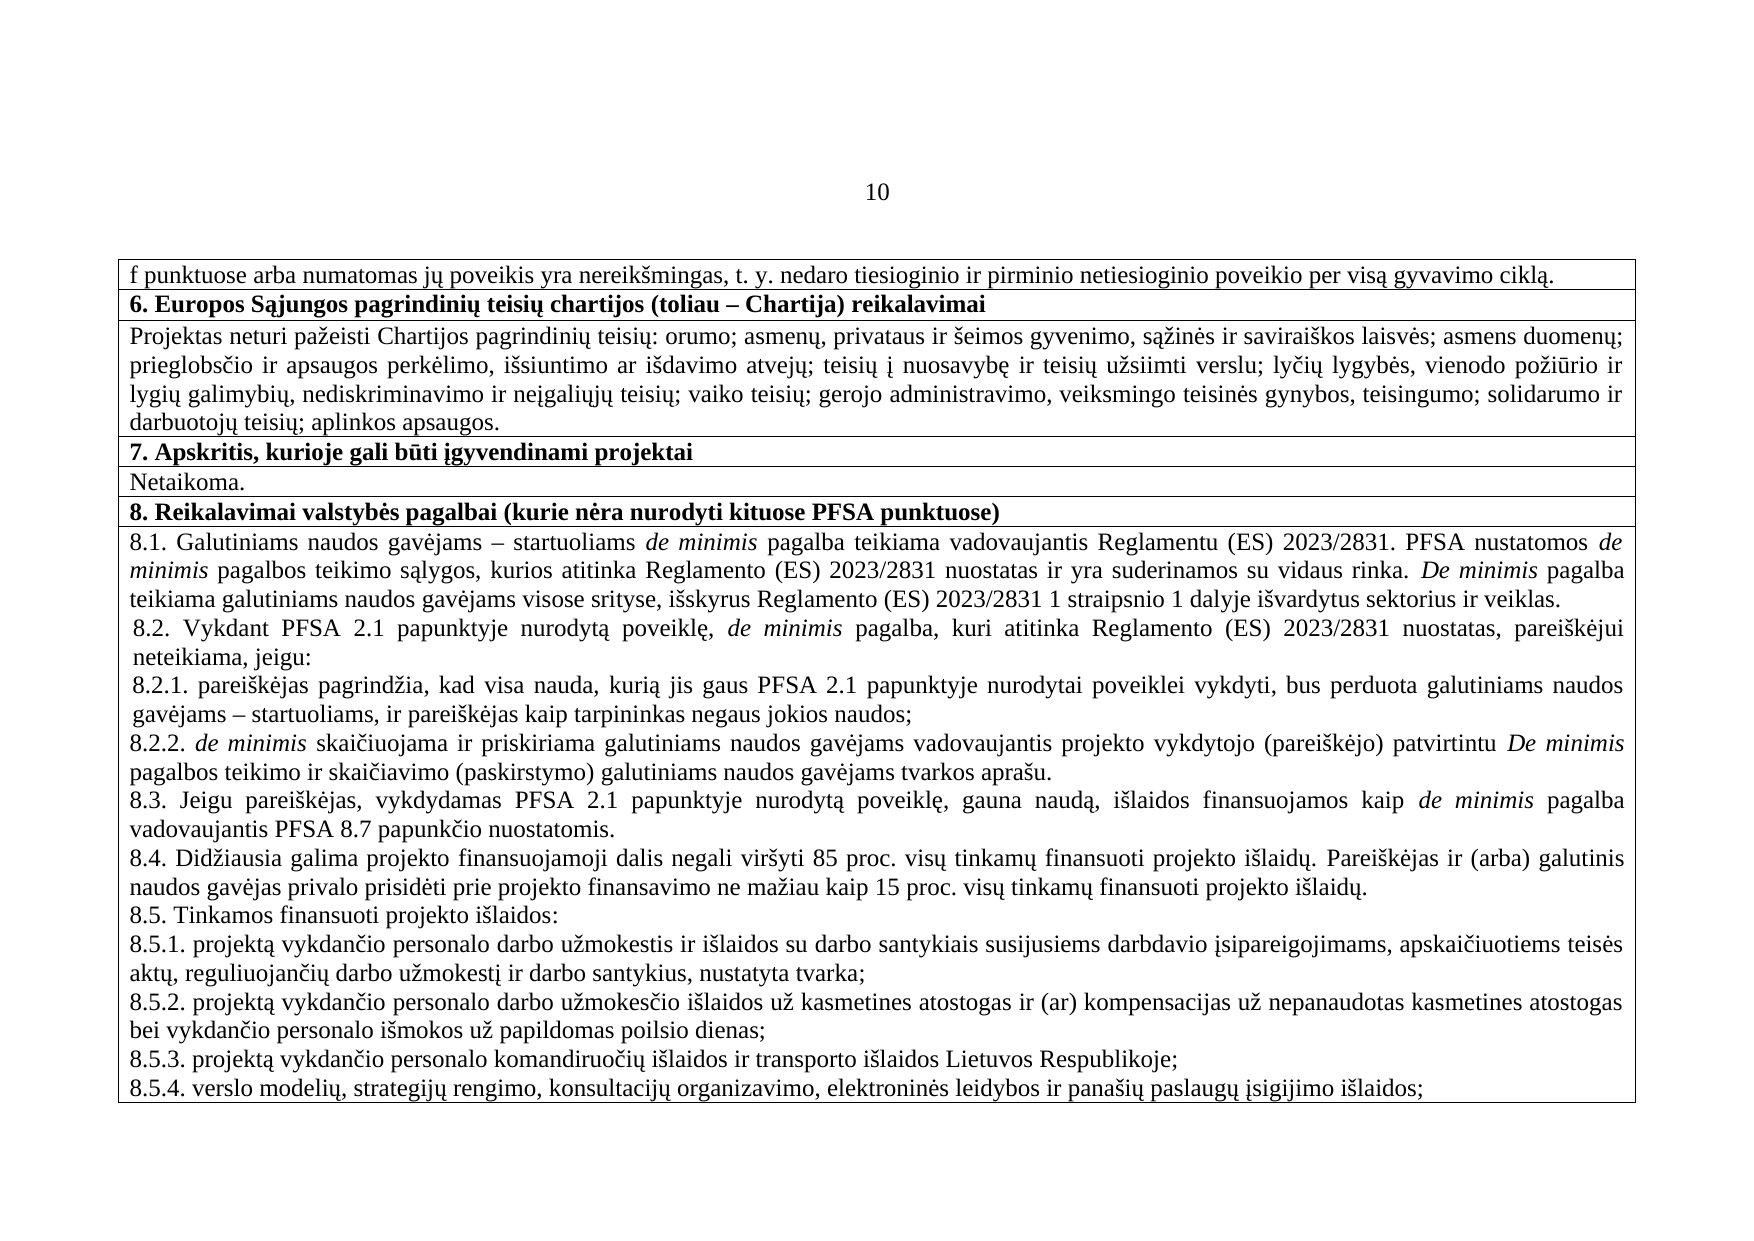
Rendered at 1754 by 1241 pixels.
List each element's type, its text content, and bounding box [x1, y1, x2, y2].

table_cell 7. Apskritis, kurioje gali būti įgyvendinami projektai [119, 437, 1635, 466]
table_cell f punktuose arba numatomas jų poveikis yra nereikšmingas, t. y. nedaro tiesioginio ir pirminio netiesioginio poveikio per visą gyvavimo ciklą. [119, 260, 1635, 288]
table_cell Netaikoma. [119, 467, 1635, 496]
table_cell 8.1. Galutiniams naudos gavėjams – startuoliams de minimis pagalba teikiama vadovaujantis Reglamentu (ES) 2023/2831. PFSA nustatomos de minimis pagalbos teikimo sąlygos, kurios atitinka Reglamento (ES) 2023/2831 nuostatas ir yra suderinamos su vidaus rinka. De minimis pagalba teikiama galutiniams naudos gavėjams visose srityse, išskyrus Reglamento (ES) 2023/2831 1 straipsnio 1 dalyje išvardytus sektorius ir veiklas. 8.2. Vykdant PFSA 2.1 papunktyje nurodytą poveiklę, de minimis pagalba, kuri atitinka Reglamento (ES) 2023/2831 nuostatas, pareiškėjui neteikiama, jeigu: 8.2.1. pareiškėjas pagrindžia, kad visa nauda, kurią jis gaus PFSA 2.1 papunktyje nurodytai poveiklei vykdyti, bus perduota galutiniams naudos gavėjams – startuoliams, ir pareiškėjas kaip tarpininkas negaus jokios naudos; 8.2.2. de minimis skaičiuojama ir priskiriama galutiniams naudos gavėjams vadovaujantis projekto vykdytojo (pareiškėjo) patvirtintu De minimis pagalbos teikimo ir skaičiavimo (paskirstymo) galutiniams naudos gavėjams tvarkos aprašu. 8.3. Jeigu pareiškėjas, vykdydamas PFSA 2.1 papunktyje nurodytą poveiklę, gauna naudą, išlaidos finansuojamos kaip de minimis pagalba vadovaujantis PFSA 8.7 papunkčio nuostatomis. 8.4. Didžiausia galima projekto finansuojamoji dalis negali viršyti 85 proc. visų tinkamų finansuoti projekto išlaidų. Pareiškėjas ir (arba) galutinis naudos gavėjas privalo prisidėti prie projekto finansavimo ne mažiau kaip 15 proc. visų tinkamų finansuoti projekto išlaidų. 8.5. Tinkamos finansuoti projekto išlaidos: 8.5.1. projektą vykdančio personalo darbo užmokestis ir išlaidos su darbo santykiais susijusiems darbdavio įsipareigojimams, apskaičiuotiems teisės aktų, reguliuojančių darbo užmokestį ir darbo santykius, nustatyta tvarka; 8.5.2. projektą vykdančio personalo darbo užmokesčio išlaidos už kasmetines atostogas ir (ar) kompensacijas už nepanaudotas kasmetines atostogas bei vykdančio personalo išmokos už papildomas poilsio dienas; 8.5.3. projektą vykdančio personalo komandiruočių išlaidos ir transporto išlaidos Lietuvos Respublikoje; 8.5.4. verslo modelių, strategijų rengimo, konsultacijų organizavimo, elektroninės leidybos ir panašių paslaugų įsigijimo išlaidos; [119, 527, 1635, 1102]
table_cell 6. Europos Sąjungos pagrindinių teisių chartijos (toliau – Chartija) reikalavimai [119, 290, 1635, 320]
table_cell Projektas neturi pažeisti Chartijos pagrindinių teisių: orumo; asmenų, privataus ir šeimos gyvenimo, sąžinės ir saviraiškos laisvės; asmens duomenų; prieglobsčio ir apsaugos perkėlimo, išsiuntimo ar išdavimo atvejų; teisių į nuosavybę ir teisių užsiimti verslu; lyčių lygybės, vienodo požiūrio ir lygių galimybių, nediskriminavimo ir neįgaliųjų teisių; vaiko teisių; gerojo administravimo, veiksmingo teisinės gynybos, teisingumo; solidarumo ir darbuotojų teisių; aplinkos apsaugos. [119, 321, 1635, 436]
table_cell 8. Reikalavimai valstybės pagalbai (kurie nėra nurodyti kituose PFSA punktuose) [119, 497, 1635, 526]
